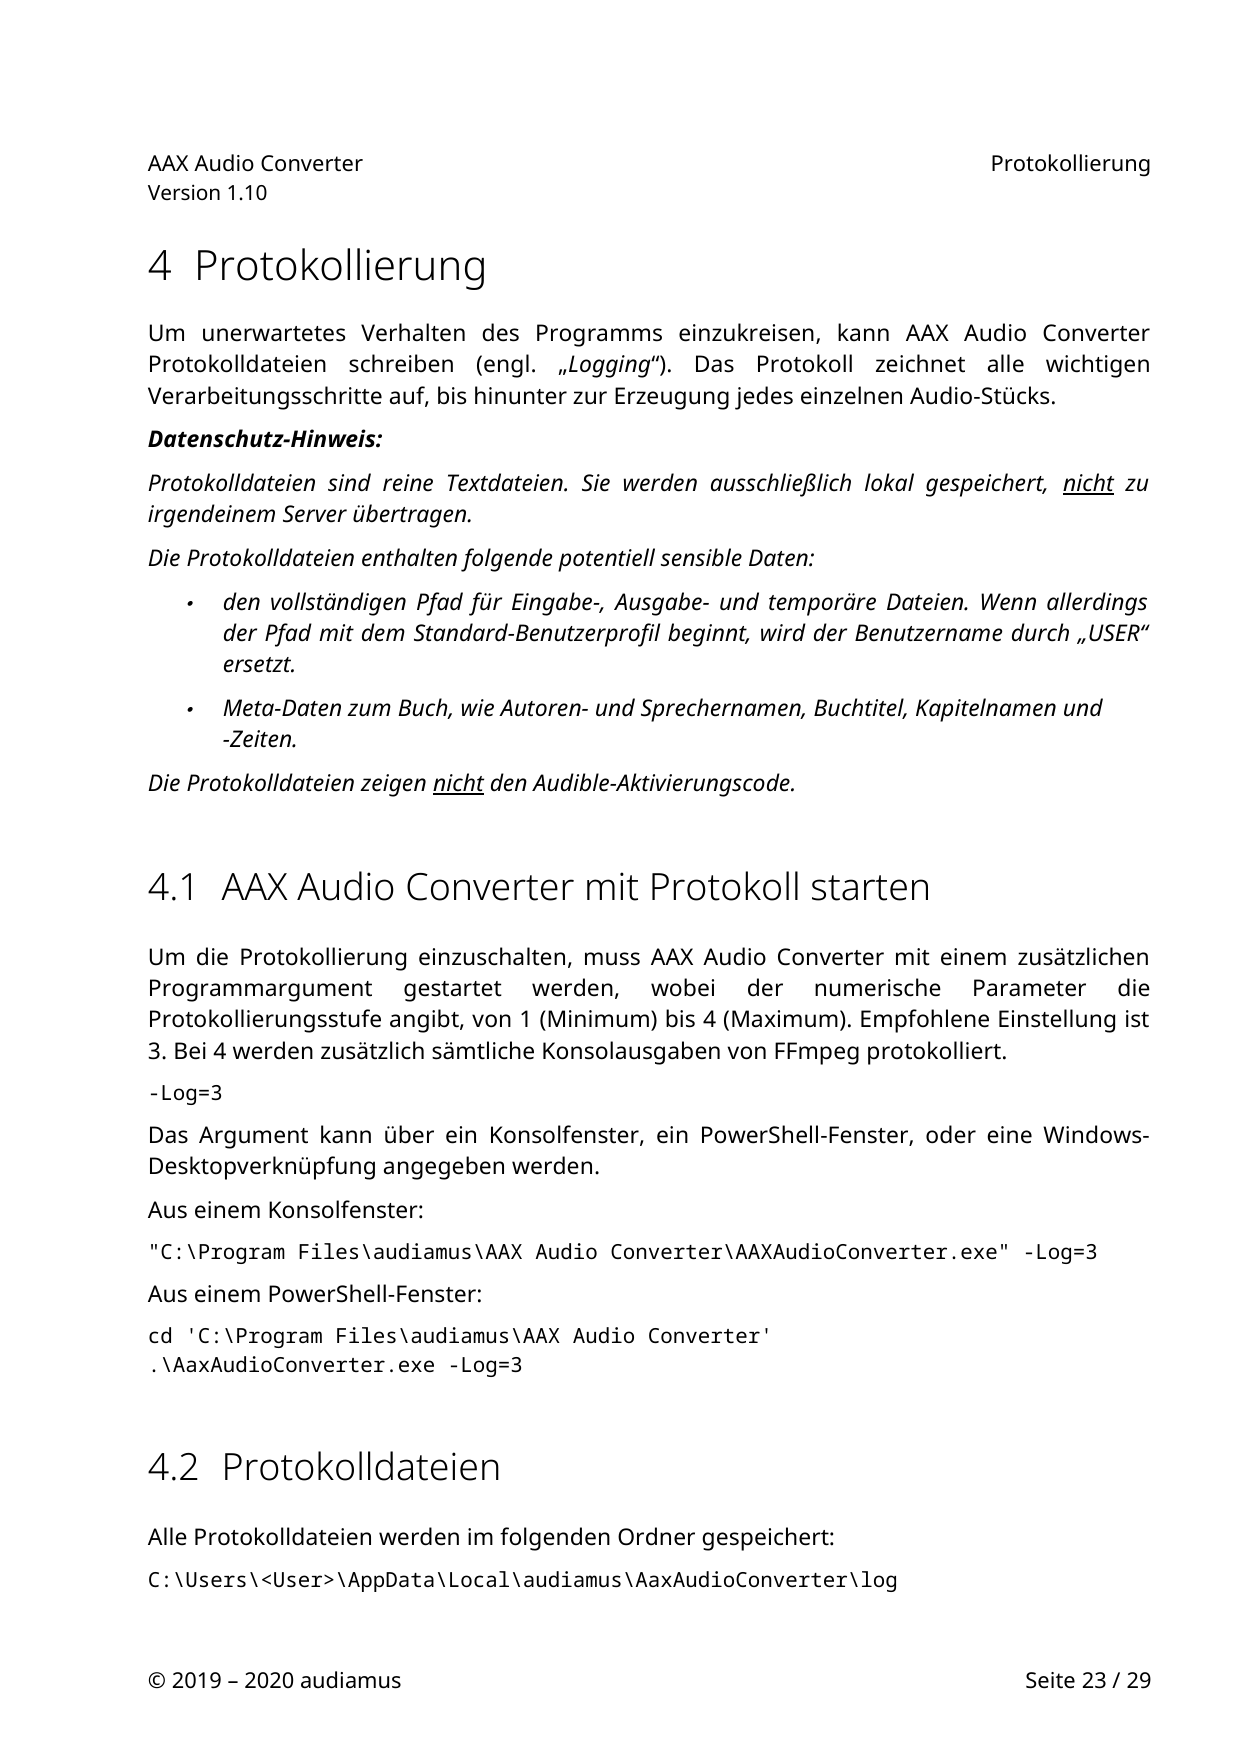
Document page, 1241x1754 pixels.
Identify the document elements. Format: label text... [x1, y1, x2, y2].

text -Log=3 [148, 1078, 1152, 1106]
list Meta-Daten zum Buch, wie Autoren- und Sprechernamen, Buchtitel, Kapitelnamen und -Zeiten. [185, 692, 1152, 754]
text Aus einem PowerShell-Fenster: [148, 1278, 1152, 1309]
text Aus einem Konsolfenster: [148, 1194, 1152, 1225]
text Protokolldateien sind reine Textdateien. Sie werden ausschließlich lokal gespeichert, nicht zu irgendeinem Server übertragen. [148, 467, 1152, 529]
text Um unerwartetes Verhalten des Programms einzukreisen, kann AAX Audio Converter Protokolldateien schreiben (engl. „Logging“). Das Protokoll zeichnet alle wichtigen Verarbeitungsschritte auf, bis hinunter zur Erzeugung jedes einzelnen Audio-Stücks. [148, 317, 1152, 411]
text "C:\Program Files\audiamus\AAX Audio Converter\AAXAudioConverter.exe" -Log=3 [148, 1237, 1152, 1266]
text Um die Protokollierung einzuschalten, muss AAX Audio Converter mit einem zusätzlichen Programmargument gestartet werden, wobei der numerische Parameter die Protokollierungsstufe angibt, von 1 (Minimum) bis 4 (Maximum). Empfohlene Einstellung ist 3. Bei 4 werden zusätzlich sämtliche Konsolausgaben von FFmpeg protokolliert. [148, 941, 1152, 1066]
subtitle Protokollierung [148, 235, 1152, 292]
text C:\Users\<User>\AppData\Local\audiamus\AaxAudioConverter\log [148, 1565, 1152, 1593]
text Alle Protokolldateien werden im folgenden Ordner gespeichert: [148, 1521, 1152, 1552]
text Die Protokolldateien enthalten folgende potentiell sensible Daten: [148, 542, 1152, 573]
subtitle AAX Audio Converter mit Protokoll starten [148, 860, 1152, 911]
text cd 'C:\Program Files\audiamus\AAX Audio Converter' .\AaxAudioConverter.exe -Log=3 [148, 1322, 1152, 1378]
subtitle Protokolldateien [148, 1441, 1152, 1492]
list den vollständigen Pfad für Eingabe-, Ausgabe- und temporäre Dateien. Wenn allerdings der Pfad mit dem Standard-Benutzerprofil beginnt, wird der Benutzername durch „USER“ ersetzt. [185, 585, 1152, 679]
text Das Argument kann über ein Konsolfenster, ein PowerShell-Fenster, oder eine Windows-Desktopverknüpfung angegeben werden. [148, 1119, 1152, 1181]
text Datenschutz-Hinweis: [148, 423, 1152, 454]
text Die Protokolldateien zeigen nicht den Audible-Aktivierungscode. [148, 766, 1152, 798]
